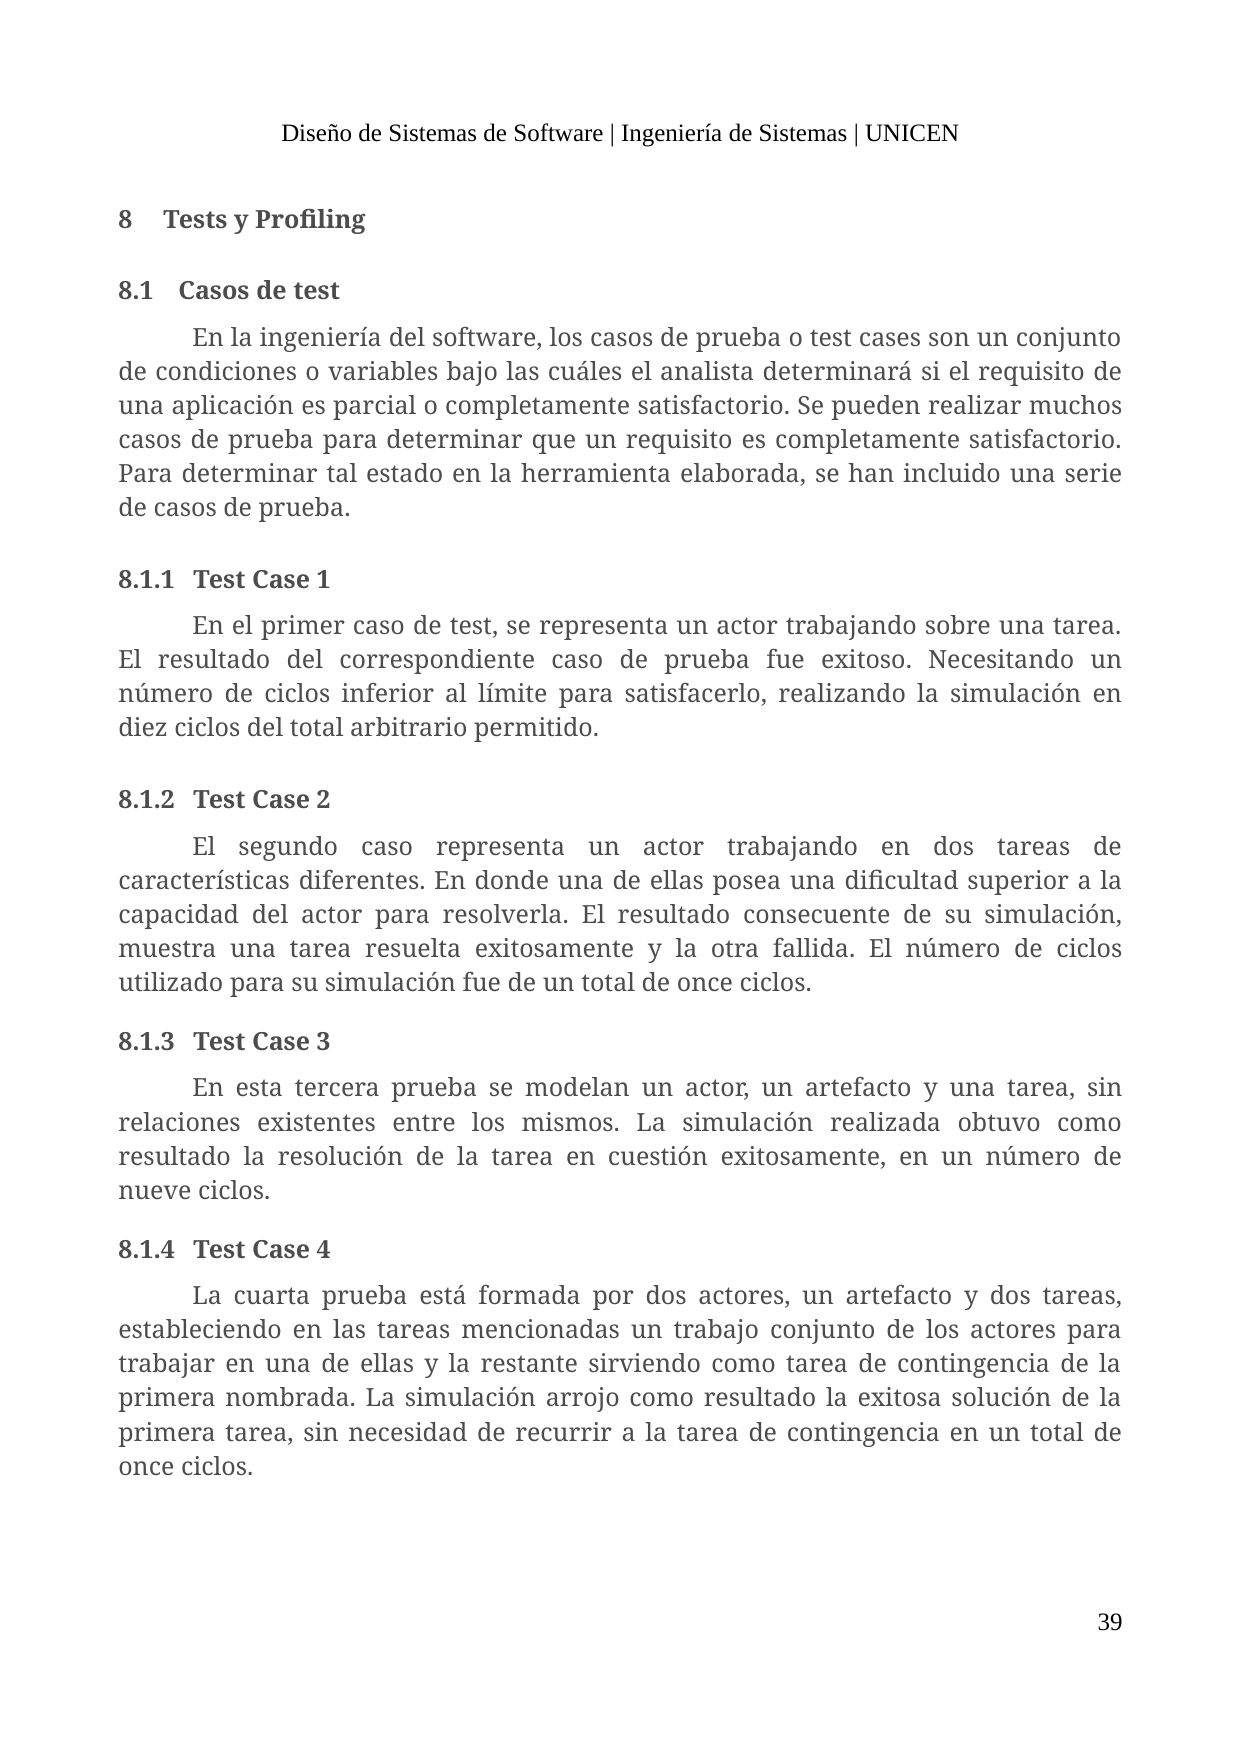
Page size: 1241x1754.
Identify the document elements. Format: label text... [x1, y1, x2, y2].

text En la ingeniería del software, los casos de prueba o test cases son un conjunto de condiciones o variables bajo las cuáles el analista determinará si el requisito de una aplicación es parcial o completamente satisfactorio. Se pueden realizar muchos casos de prueba para determinar que un requisito es completamente satisfactorio. Para determinar tal estado en la herramienta elaborada, se han incluido una serie de casos de prueba. [118, 319, 1122, 524]
subtitle Test Case 4 [118, 1231, 1122, 1265]
text En el primer caso de test, se representa un actor trabajando sobre una tarea. El resultado del correspondiente caso de prueba fue exitoso. Necesitando un número de ciclos inferior al límite para satisfacerlo, realizando la simulación en diez ciclos del total arbitrario permitido. [118, 608, 1122, 744]
subtitle Test Case 3 [118, 1023, 1122, 1058]
subtitle Test Case 1 [118, 561, 1122, 595]
text En esta tercera prueba se modelan un actor, un artefacto y una tarea, sin relaciones existentes entre los mismos. La simulación realizada obtuvo como resultado la resolución de la tarea en cuestión exitosamente, en un número de nueve ciclos. [118, 1070, 1122, 1206]
text La cuarta prueba está formada por dos actores, un artefacto y dos tareas, estableciendo en las tareas mencionadas un trabajo conjunto de los actores para trabajar en una de ellas y la restante sirviendo como tarea de contingencia de la primera nombrada. La simulación arrojo como resultado la exitosa solución de la primera tarea, sin necesidad de recurrir a la tarea de contingencia en un total de once ciclos. [118, 1278, 1122, 1482]
text El segundo caso representa un actor trabajando en dos tareas de características diferentes. En donde una de ellas posea una dificultad superior a la capacidad del actor para resolverla. El resultado consecuente de su simulación, muestra una tarea resuelta exitosamente y la otra fallida. El número de ciclos utilizado para su simulación fue de un total de once ciclos. [118, 828, 1122, 998]
subtitle Casos de test [118, 273, 1122, 307]
subtitle Test Case 2 [118, 782, 1122, 816]
subtitle Tests y Profiling [118, 201, 1122, 235]
